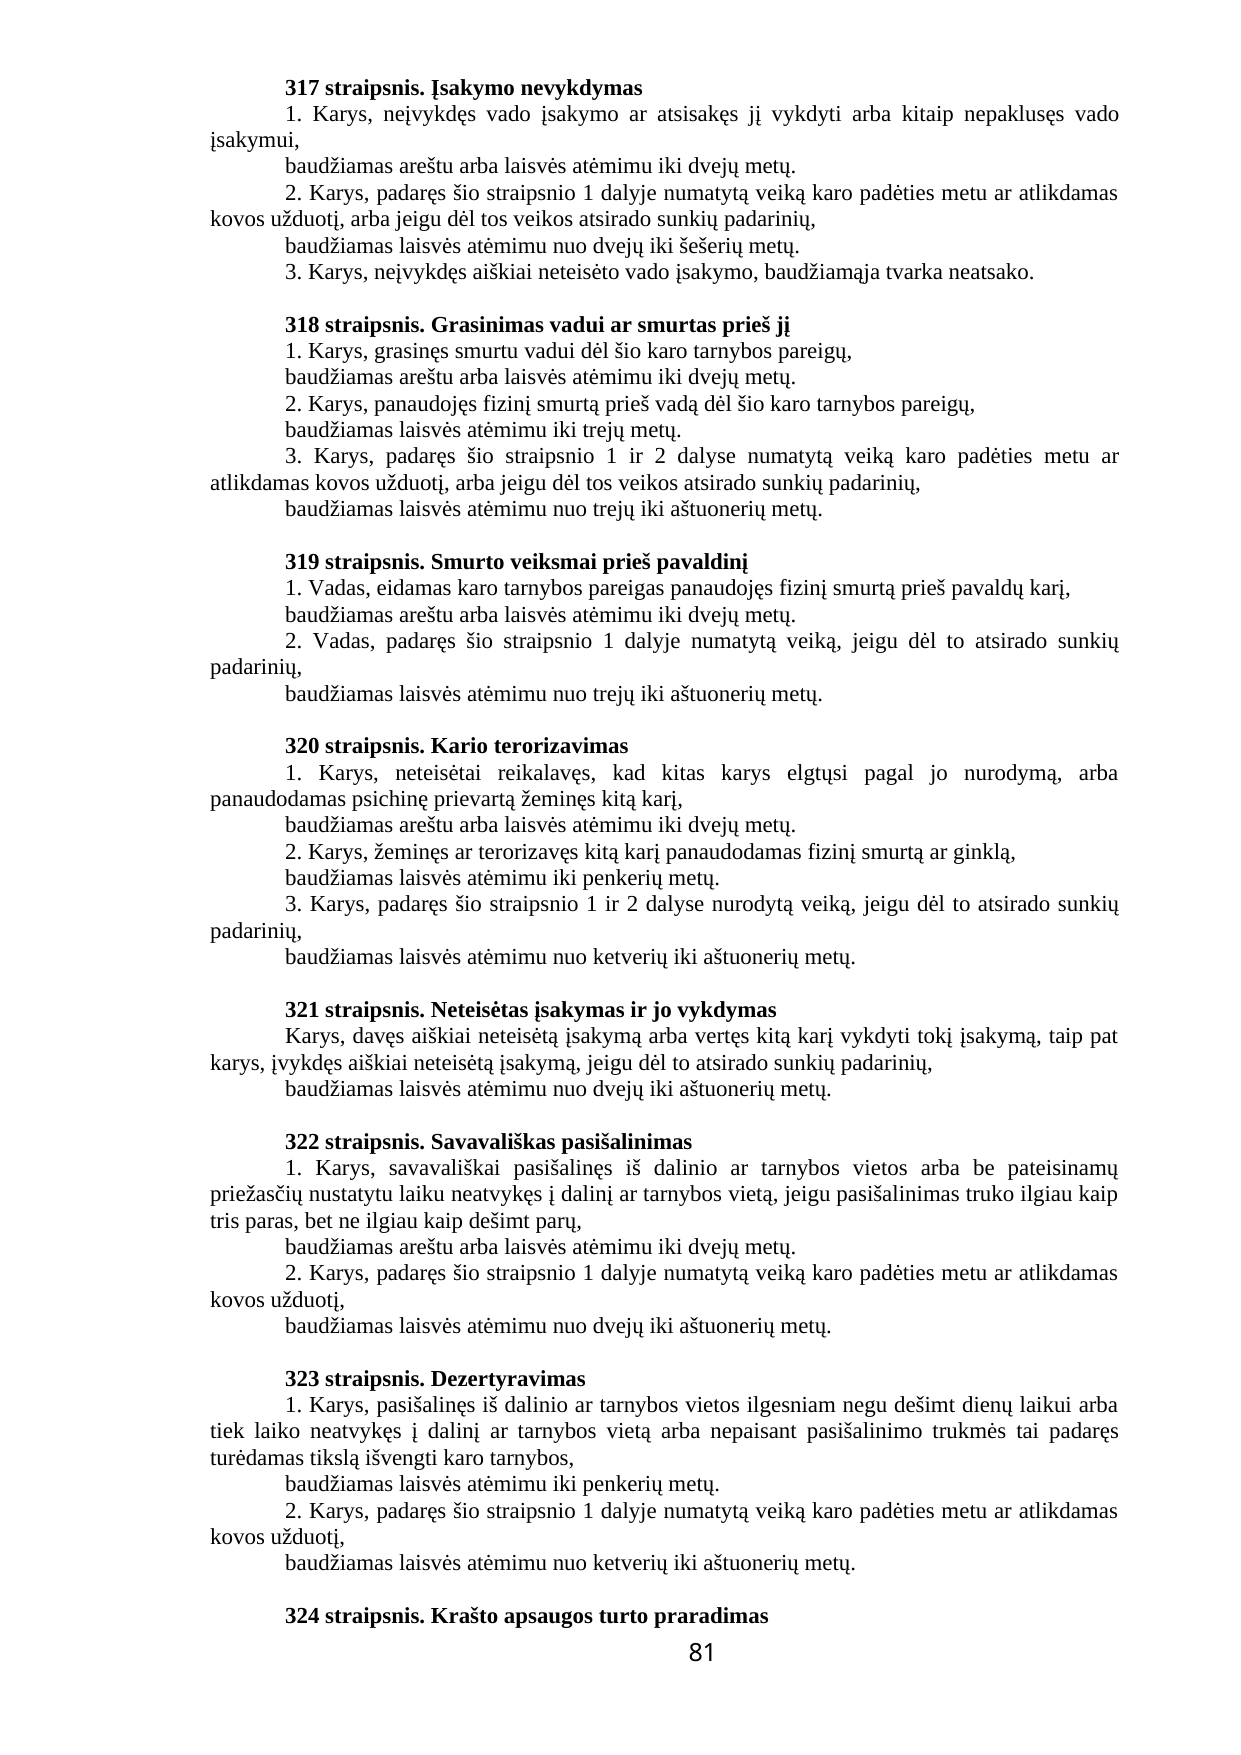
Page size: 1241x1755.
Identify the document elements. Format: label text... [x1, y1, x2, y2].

text baudžiamas laisvės atėmimu nuo trejų iki aštuonerių metų. [210, 495, 1120, 522]
text baudžiamas laisvės atėmimu nuo dvejų iki šešerių metų. [210, 232, 1120, 258]
text baudžiamas areštu arba laisvės atėmimu iki dvejų metų. [210, 363, 1120, 390]
text 317 straipsnis. Įsakymo nevykdymas [210, 73, 1120, 100]
text 323 straipsnis. Dezertyravimas [210, 1365, 1120, 1391]
text 1. Karys, neįvykdęs vado įsakymo ar atsisakęs jį vykdyti arba kitaip nepaklusęs vado įsakymui, [210, 100, 1120, 153]
text baudžiamas laisvės atėmimu nuo ketverių iki aštuonerių metų. [210, 943, 1120, 969]
text baudžiamas laisvės atėmimu iki trejų metų. [210, 416, 1120, 442]
text 2. Karys, padaręs šio straipsnio 1 dalyje numatytą veiką karo padėties metu ar atlikdamas kovos užduotį, [210, 1259, 1120, 1312]
text 324 straipsnis. Krašto apsaugos turto praradimas [210, 1602, 1120, 1628]
text baudžiamas areštu arba laisvės atėmimu iki dvejų metų. [210, 153, 1120, 179]
text baudžiamas laisvės atėmimu nuo dvejų iki aštuonerių metų. [210, 1312, 1120, 1338]
text baudžiamas laisvės atėmimu nuo trejų iki aštuonerių metų. [210, 680, 1120, 706]
text 1. Karys, pasišalinęs iš dalinio ar tarnybos vietos ilgesniam negu dešimt dienų laikui arba tiek laiko neatvykęs į dalinį ar tarnybos vietą arba nepaisant pasišalinimo trukmės tai padaręs turėdamas tikslą išvengti karo tarnybos, [210, 1391, 1120, 1470]
text 2. Karys, žeminęs ar terorizavęs kitą karį panaudodamas fizinį smurtą ar ginklą, [210, 838, 1120, 864]
text 320 straipsnis. Kario terorizavimas [210, 732, 1120, 759]
text 3. Karys, padaręs šio straipsnio 1 ir 2 dalyse numatytą veiką karo padėties metu ar atlikdamas kovos užduotį, arba jeigu dėl tos veikos atsirado sunkių padarinių, [210, 442, 1120, 495]
text 322 straipsnis. Savavališkas pasišalinimas [210, 1128, 1120, 1154]
text 3. Karys, neįvykdęs aiškiai neteisėto vado įsakymo, baudžiamąja tvarka neatsako. [210, 258, 1120, 284]
text 2. Karys, panaudojęs fizinį smurtą prieš vadą dėl šio karo tarnybos pareigų, [210, 390, 1120, 416]
text baudžiamas laisvės atėmimu nuo dvejų iki aštuonerių metų. [210, 1075, 1120, 1101]
text 1. Karys, grasinęs smurtu vadui dėl šio karo tarnybos pareigų, [210, 337, 1120, 363]
text baudžiamas laisvės atėmimu iki penkerių metų. [210, 1470, 1120, 1497]
text baudžiamas areštu arba laisvės atėmimu iki dvejų metų. [210, 601, 1120, 627]
text 1. Karys, savavališkai pasišalinęs iš dalinio ar tarnybos vietos arba be pateisinamų priežasčių nustatytu laiku neatvykęs į dalinį ar tarnybos vietą, jeigu pasišalinimas truko ilgiau kaip tris paras, bet ne ilgiau kaip dešimt parų, [210, 1154, 1120, 1233]
text baudžiamas areštu arba laisvės atėmimu iki dvejų metų. [210, 1233, 1120, 1259]
text 3. Karys, padaręs šio straipsnio 1 ir 2 dalyse nurodytą veiką, jeigu dėl to atsirado sunkių padarinių, [210, 891, 1120, 943]
text 2. Karys, padaręs šio straipsnio 1 dalyje numatytą veiką karo padėties metu ar atlikdamas kovos užduotį, arba jeigu dėl tos veikos atsirado sunkių padarinių, [210, 179, 1120, 232]
text 2. Vadas, padaręs šio straipsnio 1 dalyje numatytą veiką, jeigu dėl to atsirado sunkių padarinių, [210, 627, 1120, 680]
text 318 straipsnis. Grasinimas vadui ar smurtas prieš jį [210, 311, 1120, 337]
text baudžiamas laisvės atėmimu iki penkerių metų. [210, 864, 1120, 891]
text baudžiamas laisvės atėmimu nuo ketverių iki aštuonerių metų. [210, 1549, 1120, 1576]
text 1. Karys, neteisėtai reikalavęs, kad kitas karys elgtųsi pagal jo nurodymą, arba panaudodamas psichinę prievartą žeminęs kitą karį, [210, 759, 1120, 811]
text Karys, davęs aiškiai neteisėtą įsakymą arba vertęs kitą karį vykdyti tokį įsakymą, taip pat karys, įvykdęs aiškiai neteisėtą įsakymą, jeigu dėl to atsirado sunkių padarinių, [210, 1022, 1120, 1075]
text 319 straipsnis. Smurto veiksmai prieš pavaldinį [210, 548, 1120, 574]
text 321 straipsnis. Neteisėtas įsakymas ir jo vykdymas [210, 996, 1120, 1022]
text 1. Vadas, eidamas karo tarnybos pareigas panaudojęs fizinį smurtą prieš pavaldų karį, [210, 574, 1120, 601]
text baudžiamas areštu arba laisvės atėmimu iki dvejų metų. [210, 811, 1120, 838]
text 2. Karys, padaręs šio straipsnio 1 dalyje numatytą veiką karo padėties metu ar atlikdamas kovos užduotį, [210, 1497, 1120, 1549]
